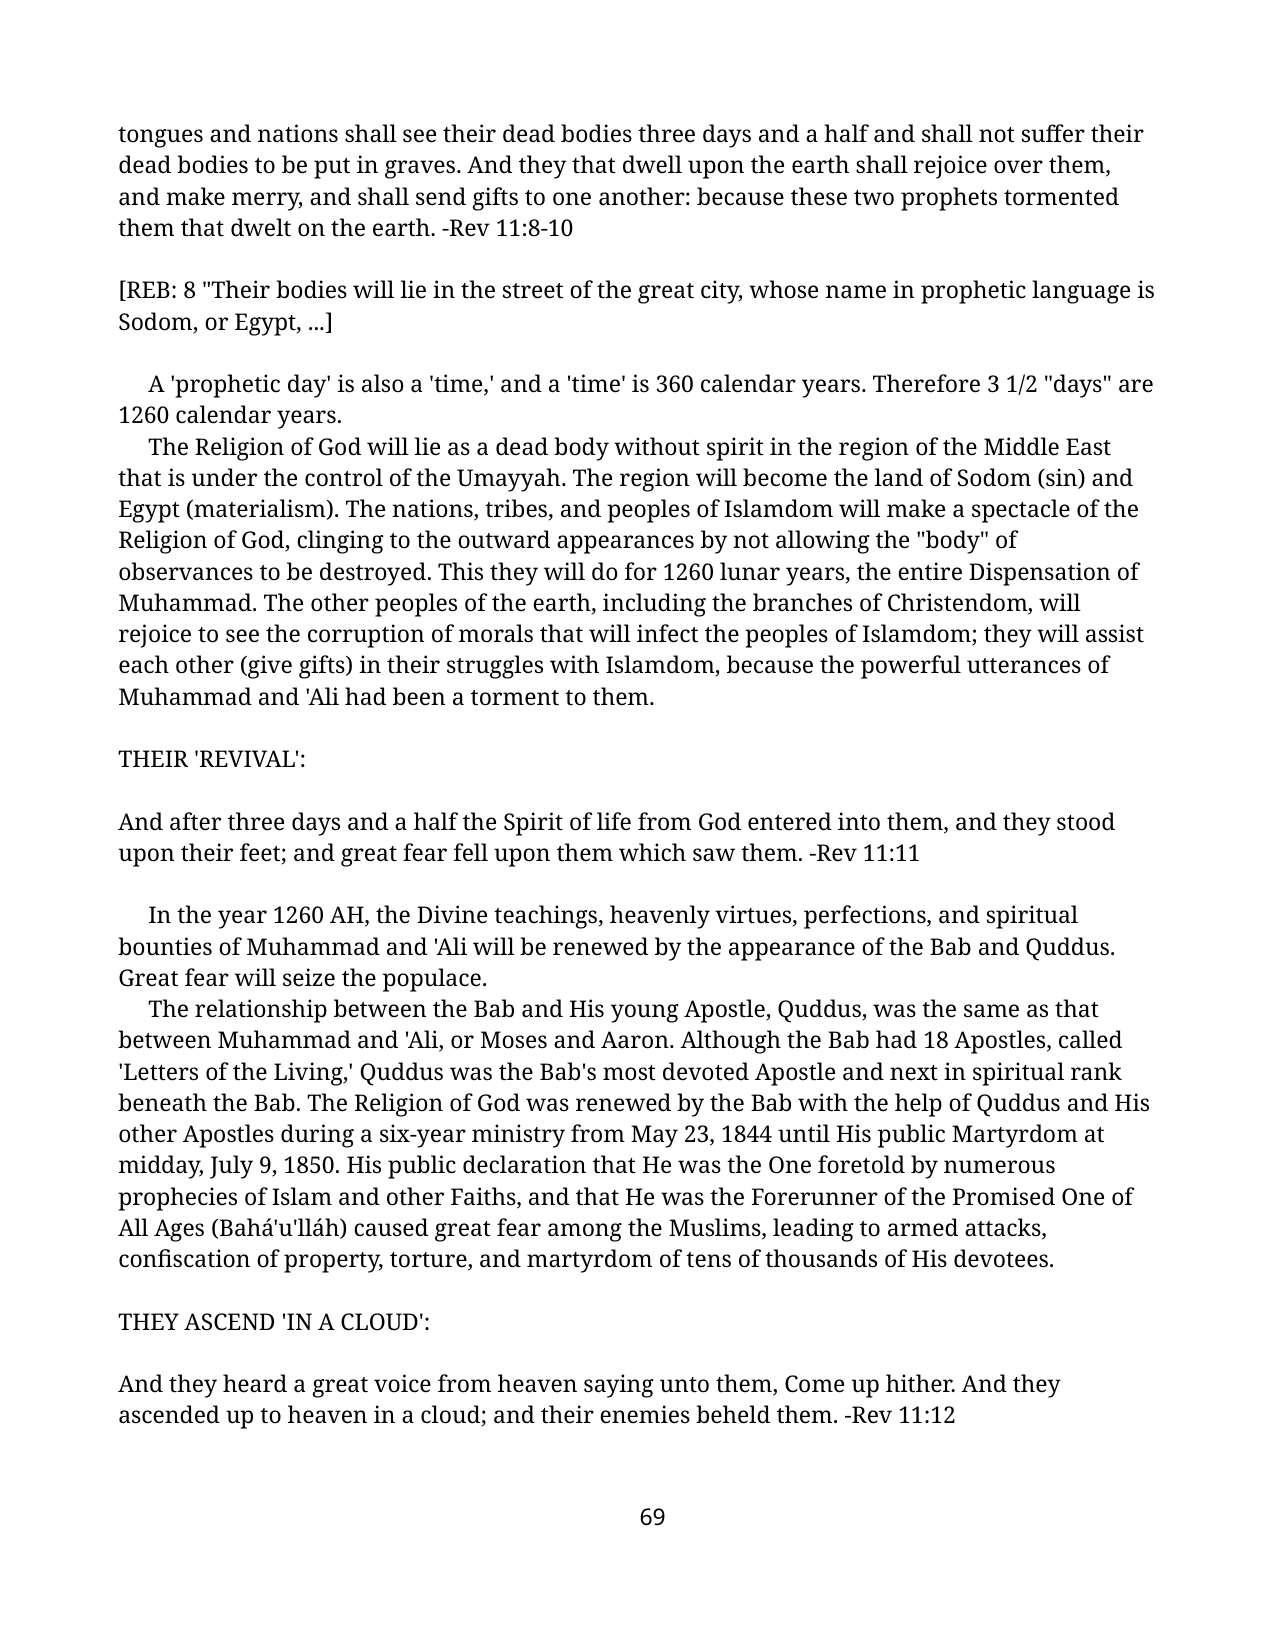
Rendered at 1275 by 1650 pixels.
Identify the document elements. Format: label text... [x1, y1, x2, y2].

text In the year 1260 AH, the Divine teachings, heavenly virtues, perfections, and spiritual bounties of Muhammad and 'Ali will be renewed by the appearance of the Bab and Quddus. Great fear will seize the populace. [118, 899, 1157, 993]
text And after three days and a half the Spirit of life from God entered into them, and they stood upon their feet; and great fear fell upon them which saw them. -Rev 11:11 [118, 806, 1157, 868]
text A 'prophetic day' is also a 'time,' and a 'time' is 360 calendar years. Therefore 3 1/2 "days" are 1260 calendar years. [118, 368, 1157, 431]
text THEIR 'REVIVAL': [118, 743, 1157, 774]
text And they heard a great voice from heaven saying unto them, Come up hither. And they ascended up to heaven in a cloud; and their enemies beheld them. -Rev 11:12 [118, 1368, 1157, 1431]
text The Religion of God will lie as a dead body without spirit in the region of the Middle East that is under the control of the Umayyah. The region will become the land of Sodom (sin) and Egypt (materialism). The nations, tribes, and peoples of Islamdom will make a spectacle of the Religion of God, clinging to the outward appearances by not allowing the "body" of observances to be destroyed. This they will do for 1260 lunar years, the entire Dispensation of Muhammad. The other peoples of the earth, including the branches of Christendom, will rejoice to see the corruption of morals that will infect the peoples of Islamdom; they will assist each other (give gifts) in their struggles with Islamdom, because the powerful utterances of Muhammad and 'Ali had been a torment to them. [118, 431, 1157, 712]
text THEY ASCEND 'IN A CLOUD': [118, 1306, 1157, 1337]
text [REB: 8 "Their bodies will lie in the street of the great city, whose name in prophetic language is Sodom, or Egypt, ...] [118, 274, 1157, 337]
text The relationship between the Bab and His young Apostle, Quddus, was the same as that between Muhammad and 'Ali, or Moses and Aaron. Although the Bab had 18 Apostles, called 'Letters of the Living,' Quddus was the Bab's most devoted Apostle and next in spiritual rank beneath the Bab. The Religion of God was renewed by the Bab with the help of Quddus and His other Apostles during a six-year ministry from May 23, 1844 until His public Martyrdom at midday, July 9, 1850. His public declaration that He was the One foretold by numerous prophecies of Islam and other Faiths, and that He was the Forerunner of the Promised One of All Ages (Bahá'u'lláh) caused great fear among the Muslims, leading to armed attacks, confiscation of property, torture, and martyrdom of tens of thousands of His devotees. [118, 993, 1157, 1274]
text tongues and nations shall see their dead bodies three days and a half and shall not suffer their dead bodies to be put in graves. And they that dwell upon the earth shall rejoice over them, and make merry, and shall send gifts to one another: because these two prophets tormented them that dwelt on the earth. -Rev 11:8-10 [118, 118, 1157, 243]
